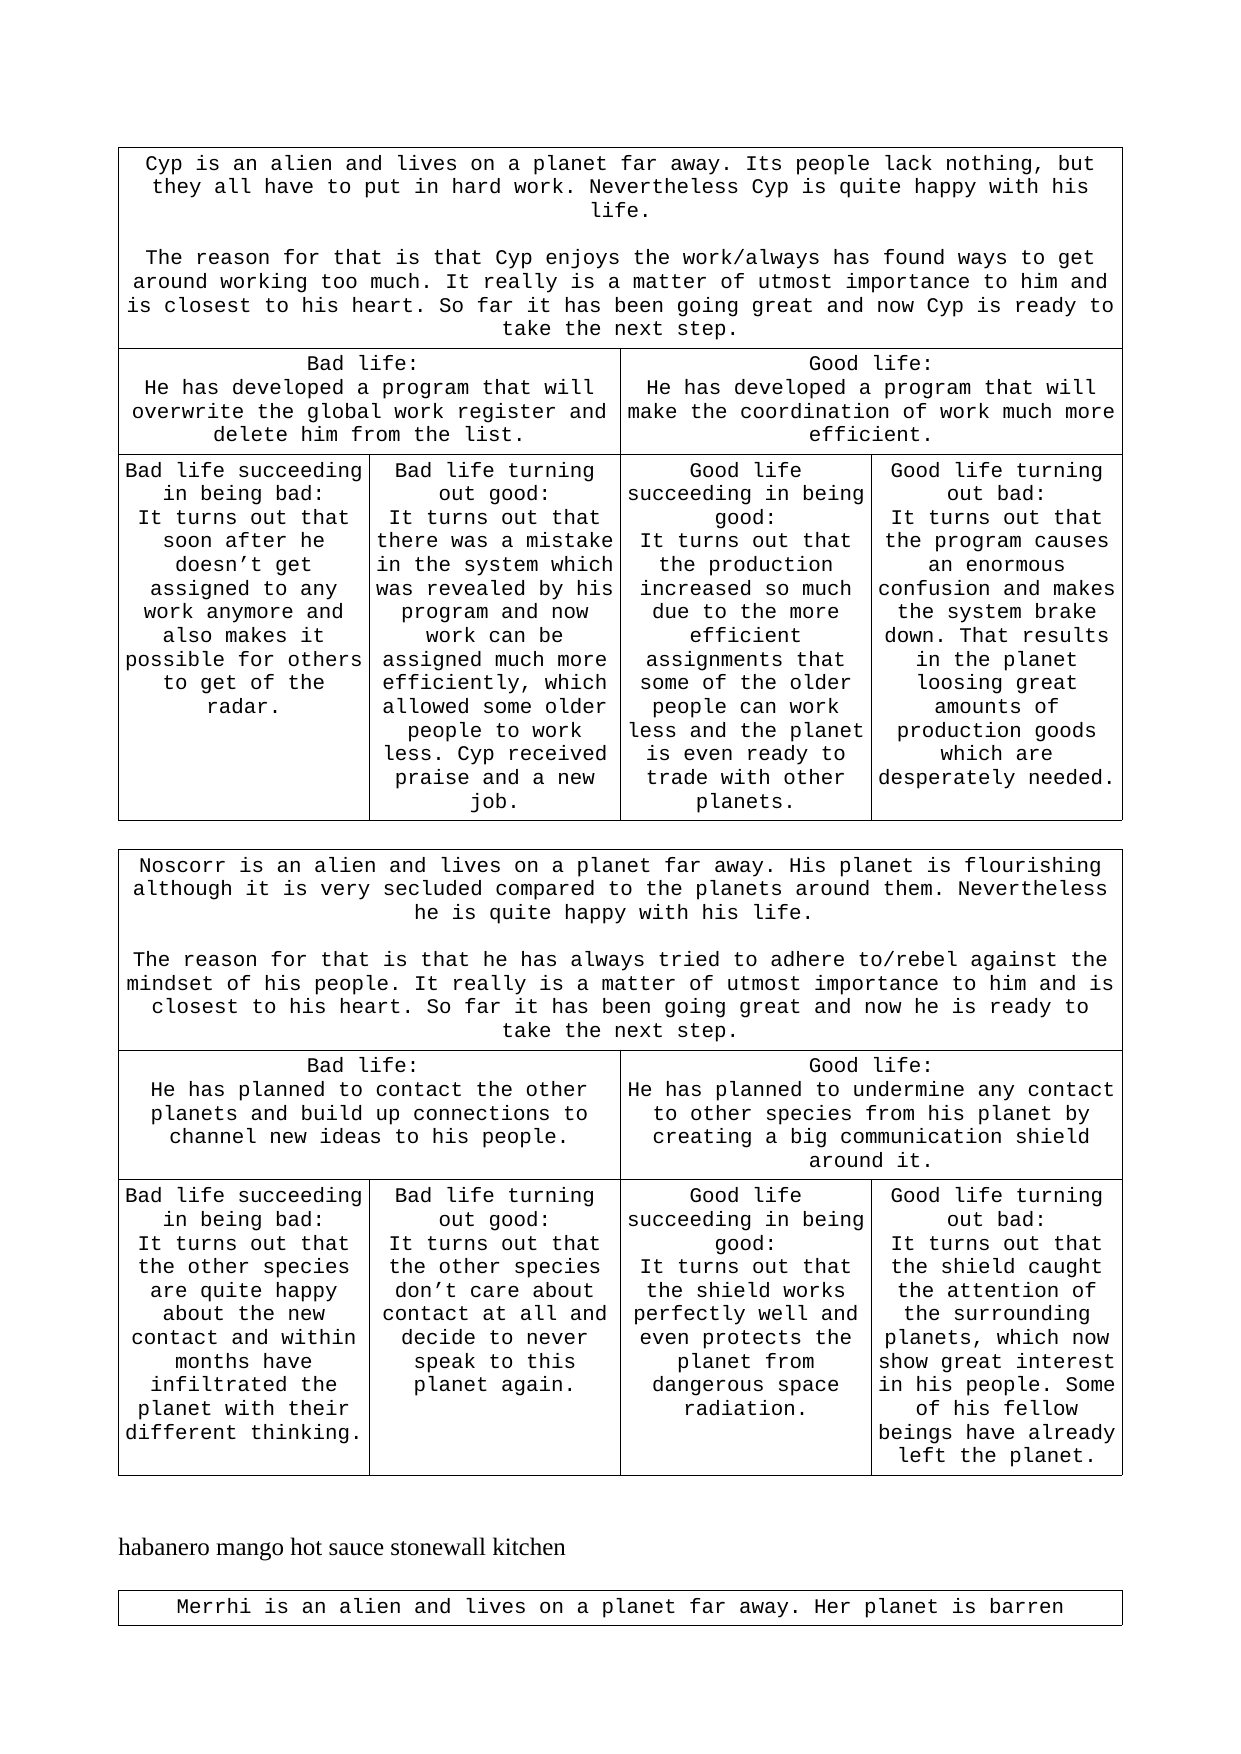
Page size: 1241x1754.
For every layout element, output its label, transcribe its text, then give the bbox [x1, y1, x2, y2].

table_cell Good life: He has developed a program that will make the coordination of work much more efficient. [621, 349, 1122, 454]
table_cell Bad life turning out good: It turns out that there was a mistake in the system which was revealed by his program and now work can be assigned much more efficiently, which allowed some older people to work less. Cyp received praise and a new job. [370, 455, 620, 820]
table_header Cyp is an alien and lives on a planet far away. Its people lack nothing, but they all have to put in hard work. Nevertheless Cyp is quite happy with his life. The reason for that is that Cyp enjoys the work/always has found ways to get around working too much. It really is a matter of utmost importance to him and is closest to his heart. So far it has been going great and now Cyp is ready to take the next step. [119, 148, 1122, 348]
table_cell Good life turning out bad: It turns out that the program causes an enormous confusion and makes the system brake down. That results in the planet loosing great amounts of production goods which are desperately needed. [872, 455, 1122, 820]
table_cell Bad life succeeding in being bad: It turns out that soon after he doesn’t get assigned to any work anymore and also makes it possible for others to get of the radar. [119, 455, 369, 820]
table_cell Bad life: He has developed a program that will overwrite the global work register and delete him from the list. [119, 349, 620, 454]
table_cell Bad life: He has planned to contact the other planets and build up connections to channel new ideas to his people. [119, 1051, 620, 1179]
table_cell Bad life turning out good: It turns out that the other species don’t care about contact at all and decide to never speak to this planet again. [370, 1180, 620, 1475]
table_header Merrhi is an alien and lives on a planet far away. Her planet is barren [119, 1591, 1122, 1625]
table_header Noscorr is an alien and lives on a planet far away. His planet is flourishing although it is very secluded compared to the planets around them. Nevertheless he is quite happy with his life. The reason for that is that he has always tried to adhere to/rebel against the mindset of his people. It really is a matter of utmost importance to him and is closest to his heart. So far it has been going great and now he is ready to take the next step. [119, 850, 1122, 1049]
table_cell Bad life succeeding in being bad: It turns out that the other species are quite happy about the new contact and within months have infiltrated the planet with their different thinking. [119, 1180, 369, 1475]
table_cell Good life turning out bad: It turns out that the shield caught the attention of the surrounding planets, which now show great interest in his people. Some of his fellow beings have already left the planet. [872, 1180, 1122, 1475]
table_cell Good life succeeding in being good: It turns out that the production increased so much due to the more efficient assignments that some of the older people can work less and the planet is even ready to trade with other planets. [621, 455, 871, 820]
text habanero mango hot sauce stonewall kitchen [118, 1532, 1122, 1561]
table_cell Good life: He has planned to undermine any contact to other species from his planet by creating a big communication shield around it. [621, 1051, 1122, 1179]
table_cell Good life succeeding in being good: It turns out that the shield works perfectly well and even protects the planet from dangerous space radiation. [621, 1180, 871, 1475]
